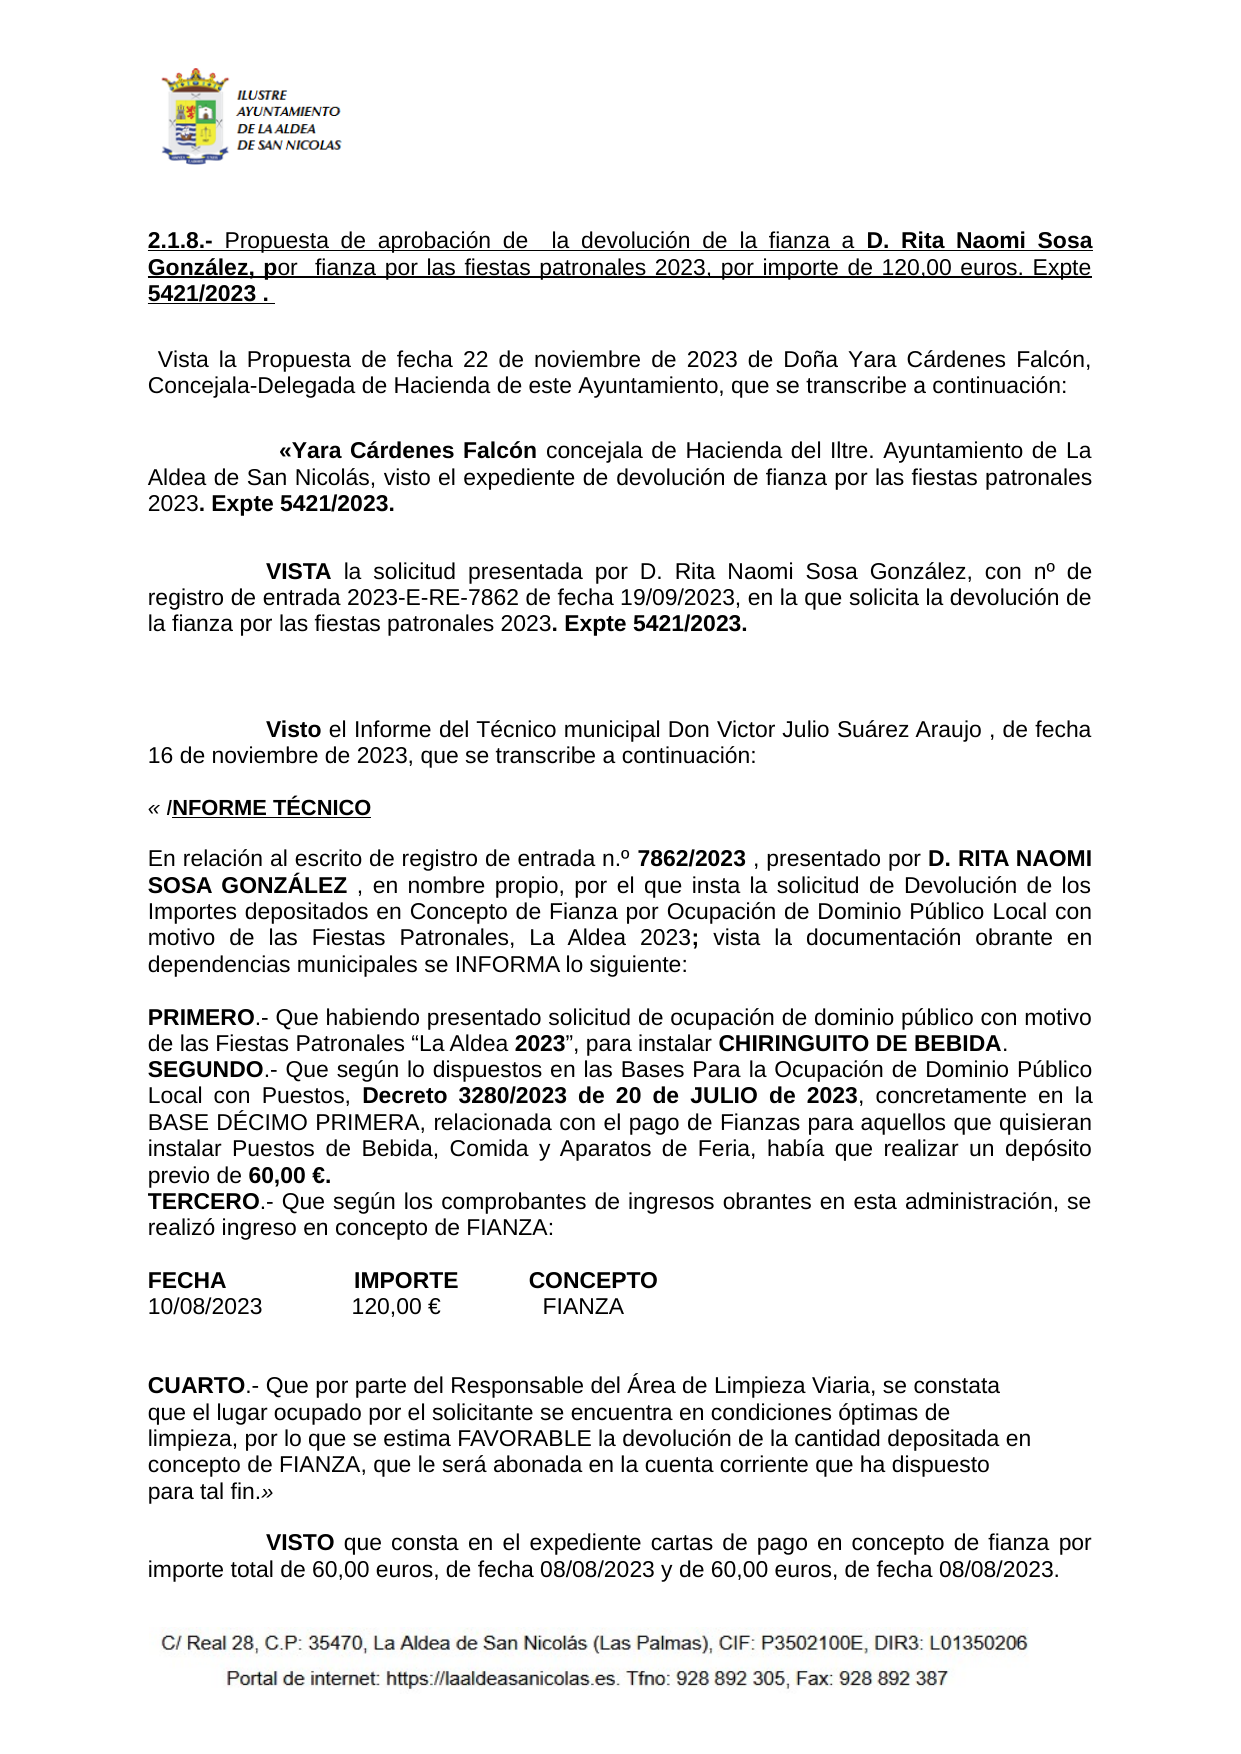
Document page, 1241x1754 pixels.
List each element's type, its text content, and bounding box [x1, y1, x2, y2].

text González, por fianza por las fiestas patronales 2023, por importe de 120,00 euros. Expte 5421/2023 . [148, 251, 1093, 306]
text 10/08/2023 120,00 € FIANZA [148, 1293, 1093, 1320]
text PRIMERO.- Que habiendo presentado solicitud de ocupación de dominio público con motivo de las Fiestas Patronales “La Aldea 2023”, para instalar CHIRINGUITO DE BEBIDA. [148, 1003, 1093, 1056]
text para tal fin.» [148, 1478, 1093, 1504]
text «Yara Cárdenes Falcón concejala de Hacienda del Iltre. Ayuntamiento de La Aldea de San Nicolás, visto el expediente de devolución de fianza por las fiestas patronales 2023. Expte 5421/2023. [148, 437, 1093, 516]
text VISTA la solicitud presentada por D. Rita Naomi Sosa González, con nº de registro de entrada 2023-E-RE-7862 de fecha 19/09/2023, en la que solicita la devolución de la fianza por las fiestas patronales 2023. Expte 5421/2023. [148, 558, 1093, 637]
picture [149, 1627, 1034, 1694]
text 2.1.8.- Propuesta de aprobación de la devolución de la fianza a D. Rita Naomi Sosa [148, 227, 1093, 250]
text CUARTO.- Que por parte del Responsable del Área de Limpieza Viaria, se constata [148, 1372, 1093, 1399]
text concepto de FIANZA, que le será abonada en la cuenta corriente que ha dispuesto [148, 1451, 1093, 1478]
text VISTO que consta en el expediente cartas de pago en concepto de fianza por importe total de 60,00 euros, de fecha 08/08/2023 y de 60,00 euros, de fecha 08/08/2023. [148, 1529, 1093, 1582]
text Vista la Propuesta de fecha 22 de noviembre de 2023 de Doña Yara Cárdenes Falcón, Concejala-Delegada de Hacienda de este Ayuntamiento, que se transcribe a continuación: [148, 346, 1093, 398]
text Visto el Informe del Técnico municipal Don Victor Julio Suárez Araujo , de fecha 16 de noviembre de 2023, que se transcribe a continuación: [148, 716, 1093, 768]
text que el lugar ocupado por el solicitante se encuentra en condiciones óptimas de [148, 1399, 1093, 1425]
text FECHA IMPORTE CONCEPTO [148, 1267, 1093, 1293]
text SEGUNDO.- Que según lo dispuestos en las Bases Para la Ocupación de Dominio Público Local con Puestos, Decreto 3280/2023 de 20 de JULIO de 2023, concretamente en la BASE DÉCIMO PRIMERA, relacionada con el pago de Fianzas para aquellos que quisieran instalar Puestos de Bebida, Comida y Aparatos de Feria, había que realizar un depósito previo de 60,00 €. [148, 1056, 1093, 1188]
text En relación al escrito de registro de entrada n.º 7862/2023 , presentado por D. RITA NAOMI SOSA GONZÁLEZ , en nombre propio, por el que insta la solicitud de Devolución de los Importes depositados en Concepto de Fianza por Ocupación de Dominio Público Local con motivo de las Fiestas Patronales, La Aldea 2023; vista la documentación obrante en dependencias municipales se INFORMA lo siguiente: [148, 845, 1093, 977]
picture [148, 60, 357, 172]
text TERCERO.- Que según los comprobantes de ingresos obrantes en esta administración, se realizó ingreso en concepto de FIANZA: [148, 1188, 1093, 1241]
text limpieza, por lo que se estima FAVORABLE la devolución de la cantidad depositada en [148, 1425, 1093, 1451]
text « INFORME TÉCNICO [148, 795, 1093, 820]
